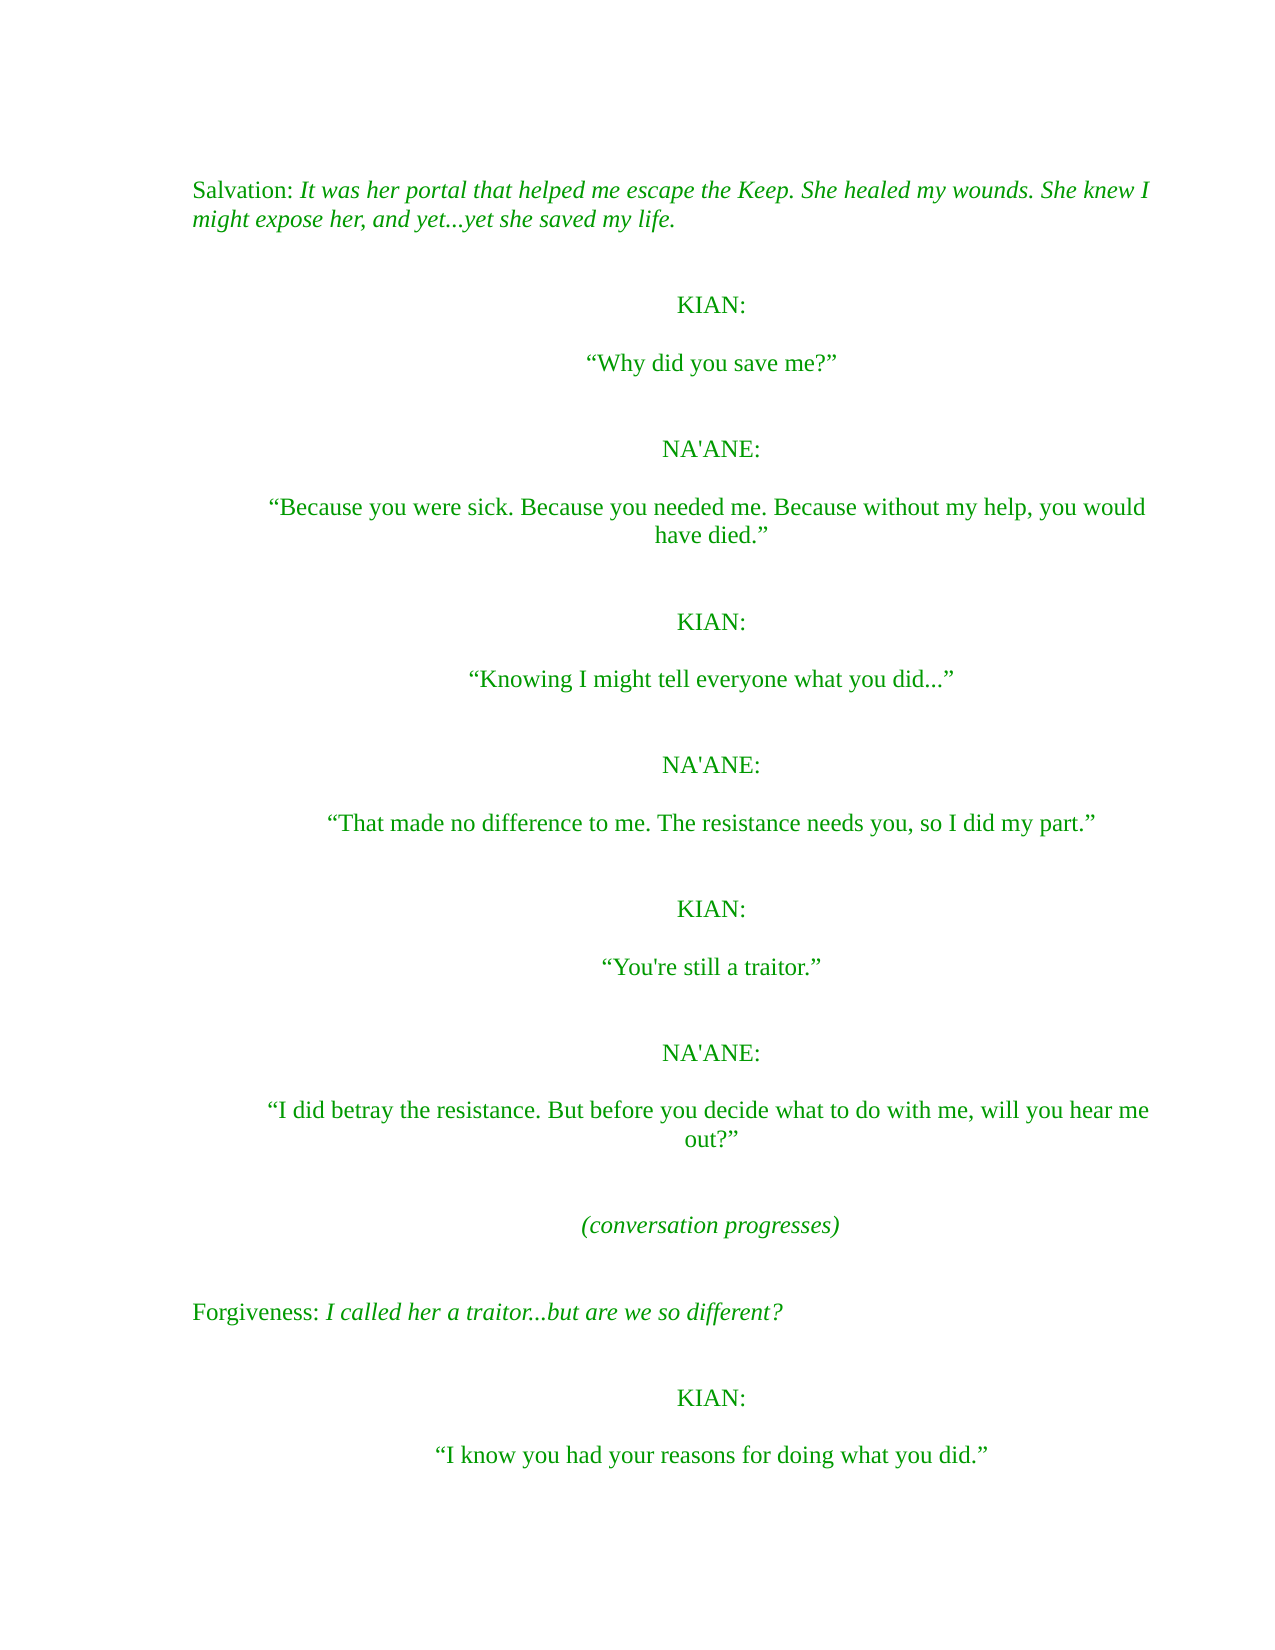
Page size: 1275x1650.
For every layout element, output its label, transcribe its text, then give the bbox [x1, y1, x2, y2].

text “I know you had your reasons for doing what you did.” [118, 1441, 1157, 1469]
text NA'ANE: [118, 1038, 1157, 1067]
text “Because you were sick. Because you needed me. Because without my help, you would have died.” [118, 492, 1157, 549]
text Forgiveness: I called her a traitor...but are we so different? [118, 1297, 1157, 1326]
text “I did betray the resistance. But before you decide what to do with me, will you hear me out?” [118, 1096, 1157, 1153]
text KIAN: [118, 1383, 1157, 1412]
text “That made no difference to me. The resistance needs you, so I did my part.” [118, 808, 1157, 837]
text KIAN: [118, 894, 1157, 923]
text Salvation: It was her portal that helped me escape the Keep. She healed my wounds. She knew I might expose her, and yet...yet she saved my life. [118, 176, 1157, 233]
text (conversation progresses) [118, 1211, 1157, 1239]
text NA'ANE: [118, 751, 1157, 779]
text KIAN: [118, 607, 1157, 636]
text “You're still a traitor.” [118, 952, 1157, 981]
text NA'ANE: [118, 434, 1157, 463]
text “Why did you save me?” [118, 348, 1157, 377]
text “Knowing I might tell everyone what you did...” [118, 664, 1157, 693]
text KIAN: [118, 291, 1157, 319]
